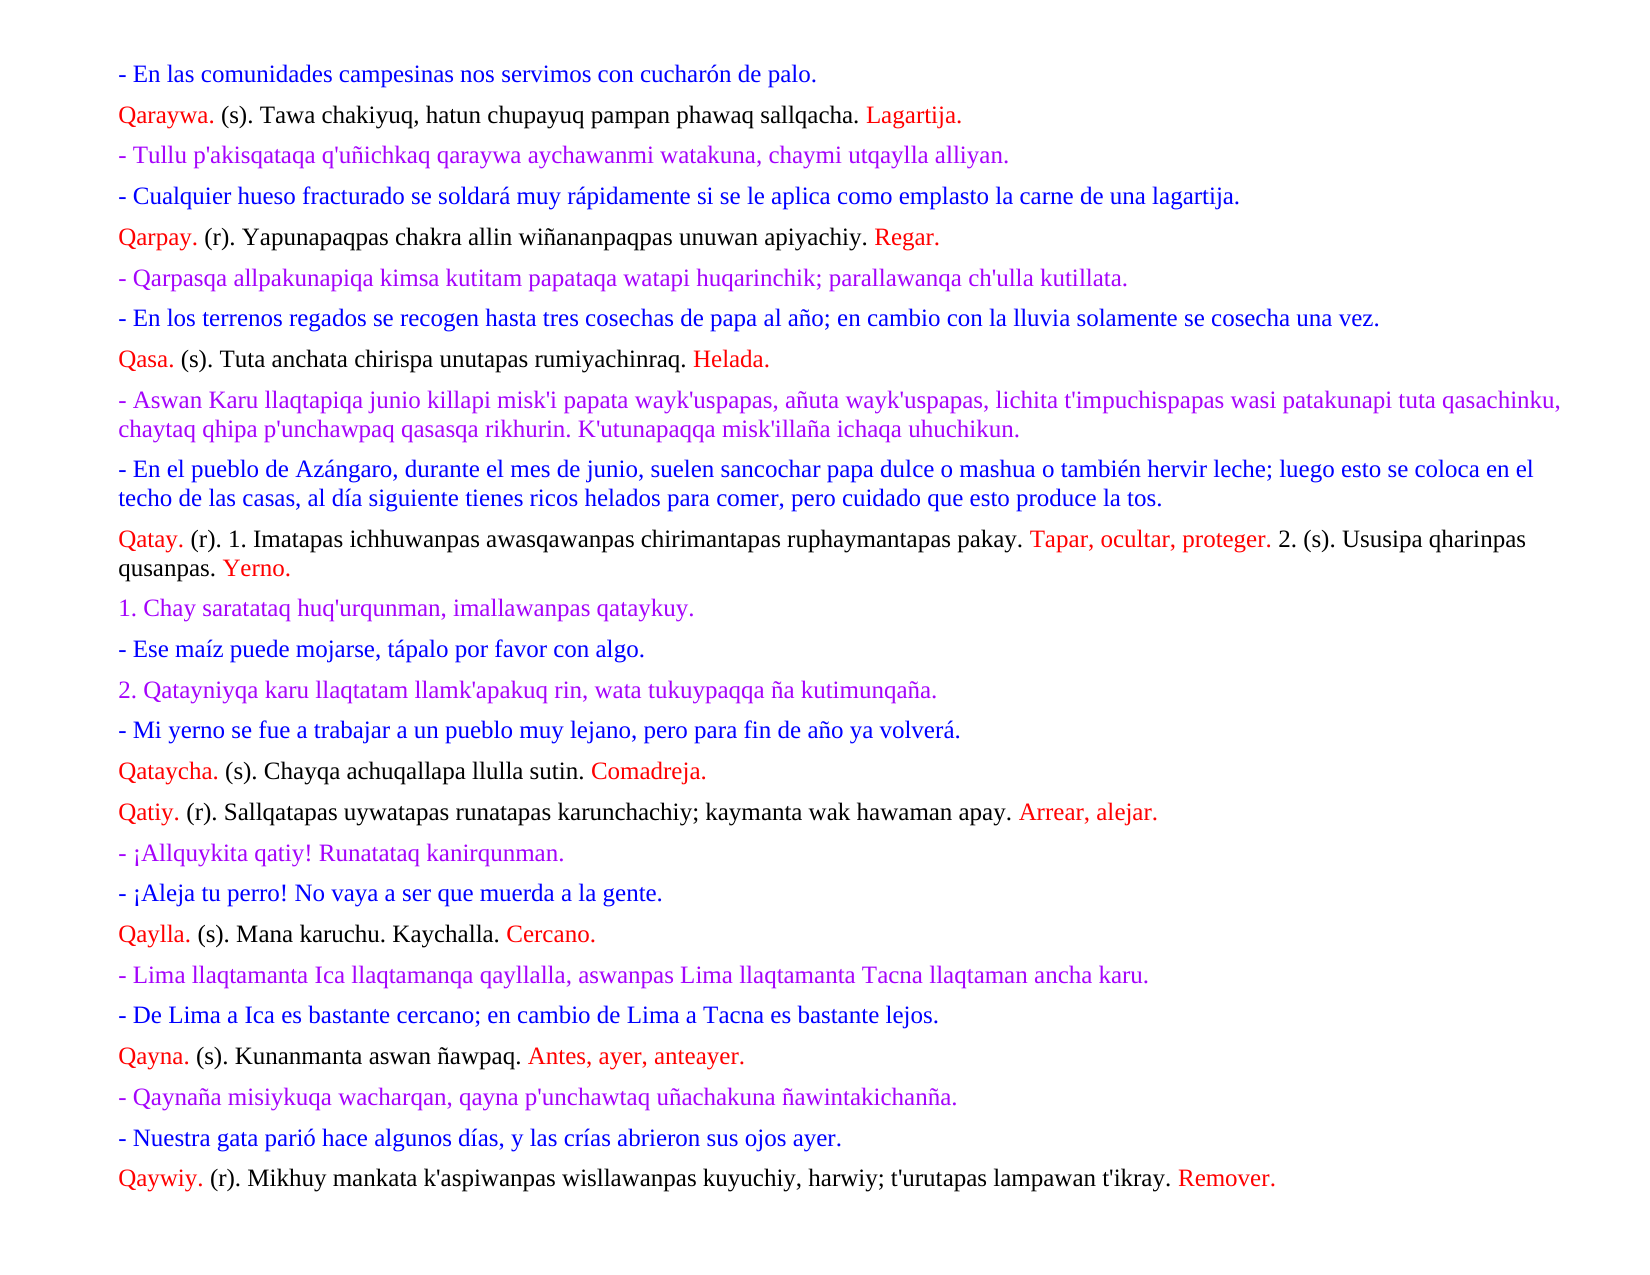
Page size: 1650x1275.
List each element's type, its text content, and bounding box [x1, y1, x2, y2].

text 2. Qatayniyqa karu llaqtatam llamk'apakuq rin, wata tukuypaqqa ña kutimunqaña. [118, 675, 1591, 703]
text - Nuestra gata parió hace algunos días, y las crías abrieron sus ojos ayer. [118, 1123, 1591, 1152]
text 1. Chay saratataq huq'urqunman, imallawanpas qataykuy. [118, 593, 1591, 622]
text Qasa. (s). Tuta anchata chirispa unutapas rumiyachinraq. Helada. [118, 344, 1591, 373]
text - ¡Allquykita qatiy! Runatataq kanirqunman. [118, 838, 1591, 866]
text - Qaynaña misiykuqa wacharqan, qayna p'unchawtaq uñachakuna ñawintakichanña. [118, 1082, 1591, 1111]
text - Aswan Karu llaqtapiqa junio killapi misk'i papata wayk'uspapas, añuta wayk'uspapas, lichita t'impuchispapas wasi patakunapi tuta qasachinku, chaytaq qhipa p'unchawpaq qasasqa rikhurin. K'utunapaqqa misk'illaña ichaqa uhuchikun. [118, 385, 1591, 442]
text Qatay. (r). 1. Imatapas ichhuwanpas awasqawanpas chirimantapas ruphaymantapas pakay. Tapar, ocultar, proteger. 2. (s). Ususipa qharinpas qusanpas. Yerno. [118, 524, 1591, 581]
text Qaywiy. (r). Mikhuy mankata k'aspiwanpas wisllawanpas kuyuchiy, harwiy; t'urutapas lampawan t'ikray. Remover. [118, 1163, 1591, 1192]
text Qayna. (s). Kunanmanta aswan ñawpaq. Antes, ayer, anteayer. [118, 1041, 1591, 1070]
text Qaraywa. (s). Tawa chakiyuq, hatun chupayuq pampan phawaq sallqacha. Lagartija. [118, 100, 1591, 128]
text Qarpay. (r). Yapunapaqpas chakra allin wiñananpaqpas unuwan apiyachiy. Regar. [118, 222, 1591, 251]
text - Lima llaqtamanta Ica llaqtamanqa qayllalla, aswanpas Lima llaqtamanta Tacna llaqtaman ancha karu. [118, 960, 1591, 989]
text - Ese maíz puede mojarse, tápalo por favor con algo. [118, 634, 1591, 663]
text - Mi yerno se fue a trabajar a un pueblo muy lejano, pero para fin de año ya volverá. [118, 716, 1591, 744]
text - Cualquier hueso fracturado se soldará muy rápidamente si se le aplica como emplasto la carne de una lagartija. [118, 181, 1591, 210]
text Qaylla. (s). Mana karuchu. Kaychalla. Cercano. [118, 919, 1591, 948]
text - Qarpasqa allpakunapiqa kimsa kutitam papataqa watapi huqarinchik; parallawanqa ch'ulla kutillata. [118, 263, 1591, 291]
text - En el pueblo de Azángaro, durante el mes de junio, suelen sancochar papa dulce o mashua o también hervir leche; luego esto se coloca en el techo de las casas, al día siguiente tienes ricos helados para comer, pero cuidado que esto produce la tos. [118, 454, 1591, 512]
text - En los terrenos regados se recogen hasta tres cosechas de papa al año; en cambio con la lluvia solamente se cosecha una vez. [118, 303, 1591, 332]
text - De Lima a Ica es bastante cercano; en cambio de Lima a Tacna es bastante lejos. [118, 1001, 1591, 1029]
text - ¡Aleja tu perro! No vaya a ser que muerda a la gente. [118, 878, 1591, 907]
text Qatiy. (r). Sallqatapas uywatapas runatapas karunchachiy; kaymanta wak hawaman apay. Arrear, alejar. [118, 797, 1591, 826]
text - En las comunidades campesinas nos servimos con cucharón de palo. [118, 59, 1591, 88]
text Qataycha. (s). Chayqa achuqallapa llulla sutin. Comadreja. [118, 756, 1591, 785]
text - Tullu p'akisqataqa q'uñichkaq qaraywa aychawanmi watakuna, chaymi utqaylla alliyan. [118, 141, 1591, 169]
